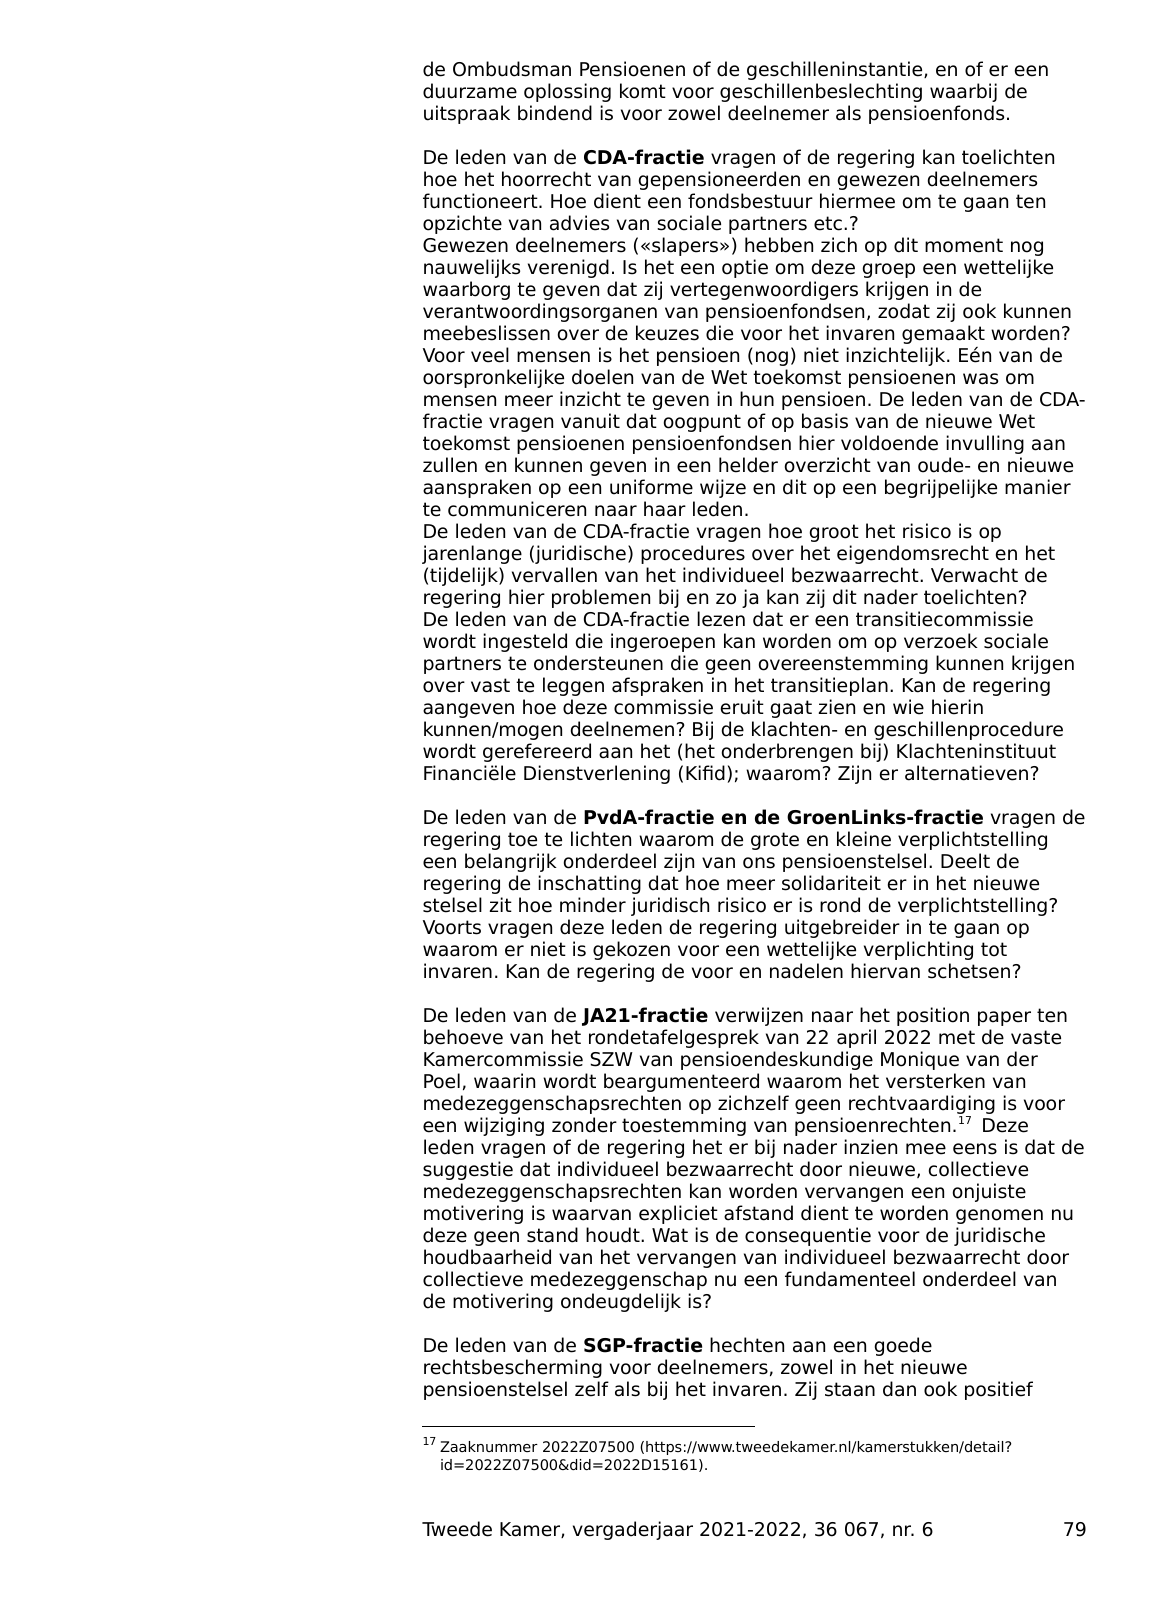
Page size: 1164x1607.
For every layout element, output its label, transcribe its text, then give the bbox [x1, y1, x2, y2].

text Zaaknummer 2022Z07500 (https://www.tweedekamer.nl/kamerstukken/detail?id=2022Z07500&did=2022D15161). [422, 1435, 1087, 1474]
text De leden van de SGP-fractie hechten aan een goede rechtsbescherming voor deelnemers, zowel in het nieuwe pensioenstelsel zelf als bij het invaren. Zij staan dan ook positief [422, 1335, 1087, 1401]
text de Ombudsman Pensioenen of de geschilleninstantie, en of er een duurzame oplossing komt voor geschillenbeslechting waarbij de uitspraak bindend is voor zowel deelnemer als pensioenfonds. [422, 59, 1087, 125]
text De leden van de PvdA-fractie en de GroenLinks-fractie vragen de regering toe te lichten waarom de grote en kleine verplichtstelling een belangrijk onderdeel zijn van ons pensioenstelsel. Deelt de regering de inschatting dat hoe meer solidariteit er in het nieuwe stelsel zit hoe minder juridisch risico er is rond de verplichtstelling? Voorts vragen deze leden de regering uitgebreider in te gaan op waarom er niet is gekozen voor een wettelijke verplichting tot invaren. Kan de regering de voor en nadelen hiervan schetsen? [422, 807, 1087, 983]
text Voor veel mensen is het pensioen (nog) niet inzichtelijk. Eén van de oorspronkelijke doelen van de Wet toekomst pensioenen was om mensen meer inzicht te geven in hun pensioen. De leden van de CDA-fractie vragen vanuit dat oogpunt of op basis van de nieuwe Wet toekomst pensioenen pensioenfondsen hier voldoende invulling aan zullen en kunnen geven in een helder overzicht van oude- en nieuwe aanspraken op een uniforme wijze en dit op een begrijpelijke manier te communiceren naar haar leden. [422, 345, 1087, 521]
text De leden van de CDA-fractie vragen hoe groot het risico is op jarenlange (juridische) procedures over het eigendomsrecht en het (tijdelijk) vervallen van het individueel bezwaarrecht. Verwacht de regering hier problemen bij en zo ja kan zij dit nader toelichten? [422, 521, 1087, 609]
text De leden van de JA21-fractie verwijzen naar het position paper ten behoeve van het rondetafelgesprek van 22 april 2022 met de vaste Kamercommissie SZW van pensioendeskundige Monique van der Poel, waarin wordt beargumenteerd waarom het versterken van medezeggenschapsrechten op zichzelf geen rechtvaardiging is voor een wijziging zonder toestemming van pensioenrechten. Deze leden vragen of de regering het er bij nader inzien mee eens is dat de suggestie dat individueel bezwaarrecht door nieuwe, collectieve medezeggenschapsrechten kan worden vervangen een onjuiste motivering is waarvan expliciet afstand dient te worden genomen nu deze geen stand houdt. Wat is de consequentie voor de juridische houdbaarheid van het vervangen van individueel bezwaarrecht door collectieve medezeggenschap nu een fundamenteel onderdeel van de motivering ondeugdelijk is? [422, 1005, 1087, 1312]
text De leden van de CDA-fractie vragen of de regering kan toelichten hoe het hoorrecht van gepensioneerden en gewezen deelnemers functioneert. Hoe dient een fondsbestuur hiermee om te gaan ten opzichte van advies van sociale partners etc.? [422, 147, 1087, 235]
text De leden van de CDA-fractie lezen dat er een transitiecommissie wordt ingesteld die ingeroepen kan worden om op verzoek sociale partners te ondersteunen die geen overeenstemming kunnen krijgen over vast te leggen afspraken in het transitieplan. Kan de regering aangeven hoe deze commissie eruit gaat zien en wie hierin kunnen/mogen deelnemen? Bij de klachten- en geschillenprocedure wordt gerefereerd aan het (het onderbrengen bij) Klachteninstituut Financiële Dienstverlening (Kifid); waarom? Zijn er alternatieven? [422, 609, 1087, 784]
text Gewezen deelnemers («slapers») hebben zich op dit moment nog nauwelijks verenigd. Is het een optie om deze groep een wettelijke waarborg te geven dat zij vertegenwoordigers krijgen in de verantwoordingsorganen van pensioenfondsen, zodat zij ook kunnen meebeslissen over de keuzes die voor het invaren gemaakt worden? [422, 235, 1087, 345]
